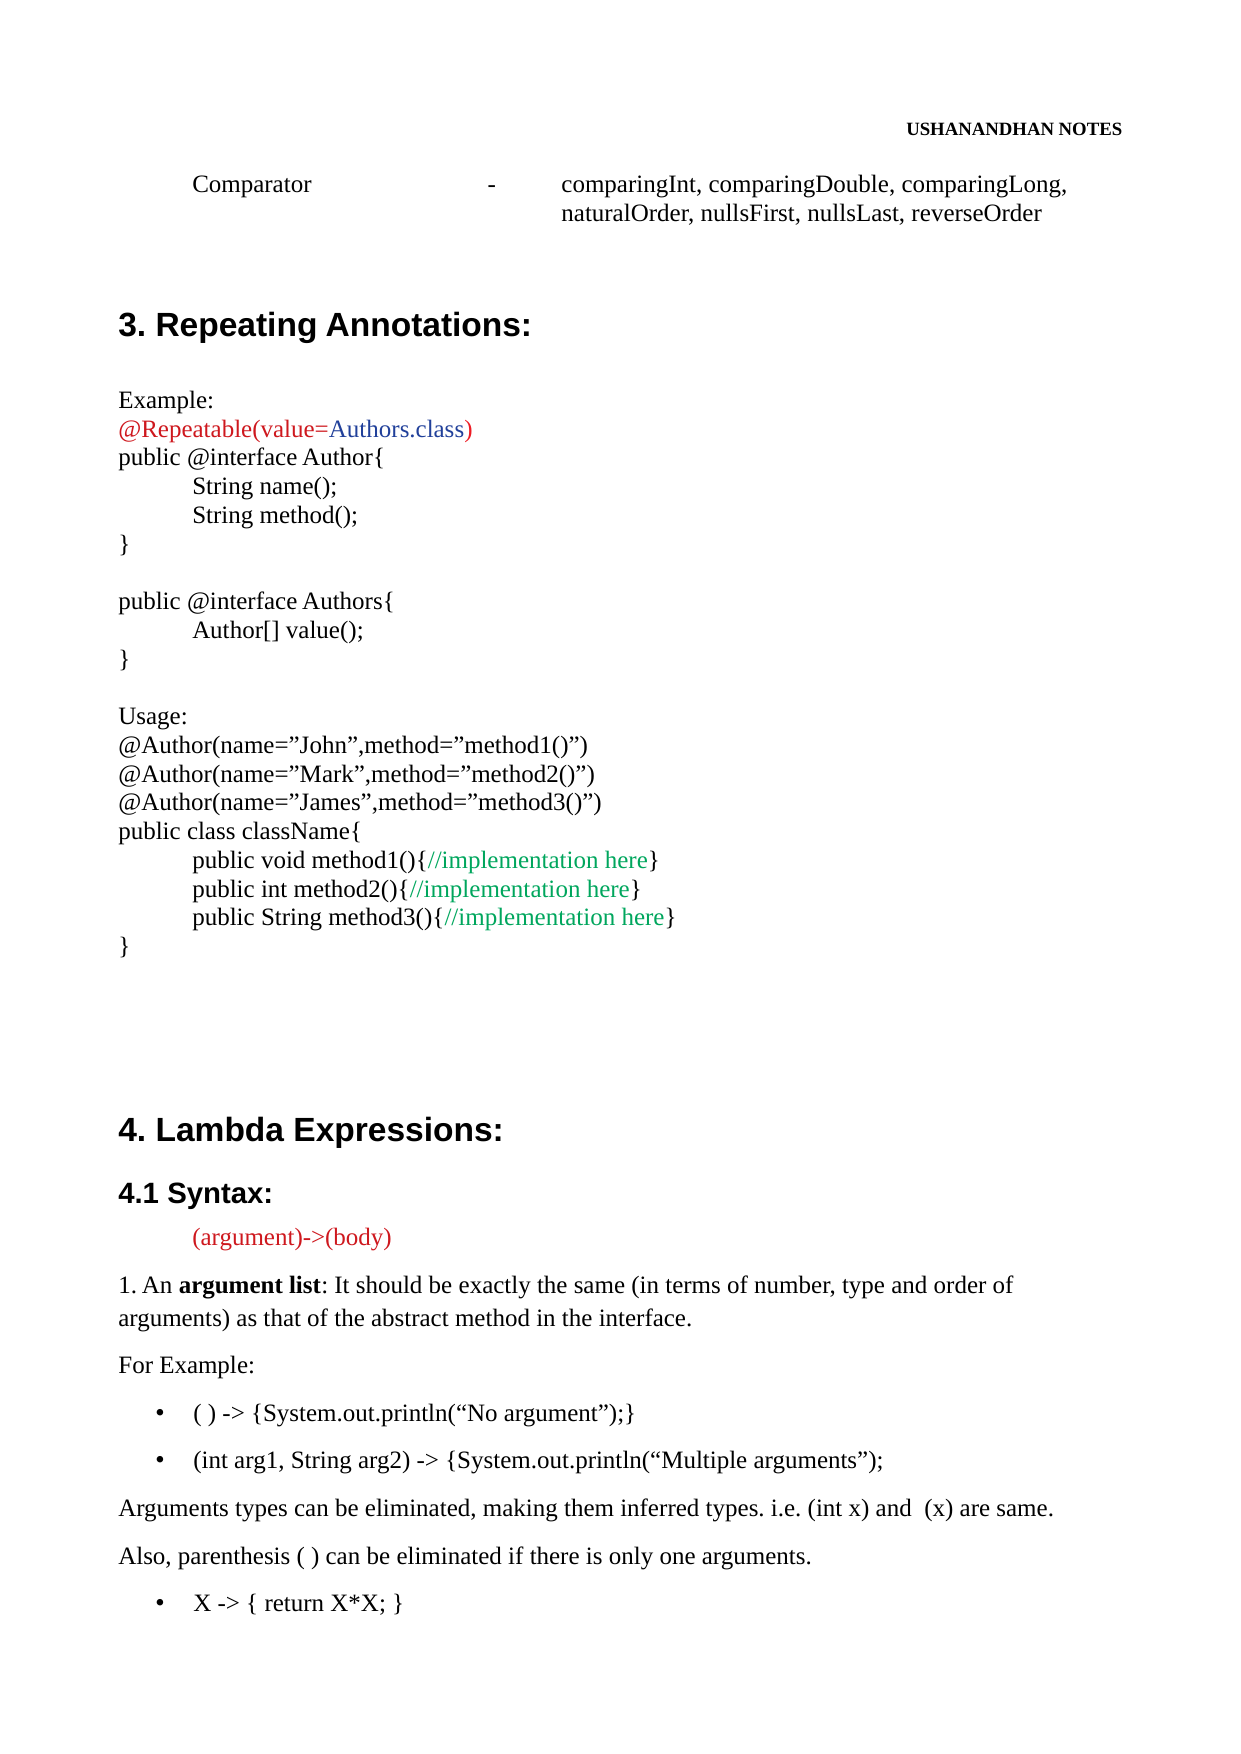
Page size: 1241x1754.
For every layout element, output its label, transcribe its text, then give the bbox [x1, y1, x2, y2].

text String name(); [118, 471, 1122, 500]
text } [118, 529, 1122, 557]
text public @interface Authors{ [118, 586, 1122, 615]
text Arguments types can be eliminated, making them inferred types. i.e. (int x) and (x) are same. [118, 1493, 1122, 1522]
text String method(); [118, 500, 1122, 529]
text public @interface Author{ [118, 442, 1122, 471]
text 1. An argument list: It should be exactly the same (in terms of number, type and order of arguments) as that of the abstract method in the interface. [118, 1270, 1122, 1332]
list (int arg1, String arg2) -> {System.out.println(“Multiple arguments”); [156, 1446, 1122, 1474]
text public String method3(){//implementation here} [118, 902, 1122, 931]
list X -> { return X*X; } [156, 1588, 1122, 1617]
text @Repeatable(value=Authors.class) [118, 414, 1122, 442]
text @Author(name=”John”,method=”method1()”) [118, 730, 1122, 759]
subtitle 4. Lambda Expressions: [118, 1110, 1122, 1149]
text @Author(name=”James”,method=”method3()”) [118, 787, 1122, 816]
text Also, parenthesis ( ) can be eliminated if there is only one arguments. [118, 1541, 1122, 1569]
text } [118, 644, 1122, 672]
text public void method1(){//implementation here} [118, 845, 1122, 874]
list ( ) -> {System.out.println(“No argument”);} [156, 1398, 1122, 1427]
text naturalOrder, nullsFirst, nullsLast, reverseOrder [118, 198, 1122, 227]
text (argument)->(body) [118, 1222, 1122, 1251]
text Usage: [118, 701, 1122, 730]
subtitle 3. Repeating Annotations: [118, 305, 1122, 344]
text } [118, 931, 1122, 960]
text Author[] value(); [118, 615, 1122, 644]
text public class className{ [118, 816, 1122, 845]
subtitle 4.1 Syntax: [118, 1176, 1122, 1210]
text For Example: [118, 1350, 1122, 1379]
text Comparator - comparingInt, comparingDouble, comparingLong, [118, 169, 1122, 198]
text Example: [118, 385, 1122, 414]
text @Author(name=”Mark”,method=”method2()”) [118, 759, 1122, 787]
text public int method2(){//implementation here} [118, 874, 1122, 902]
